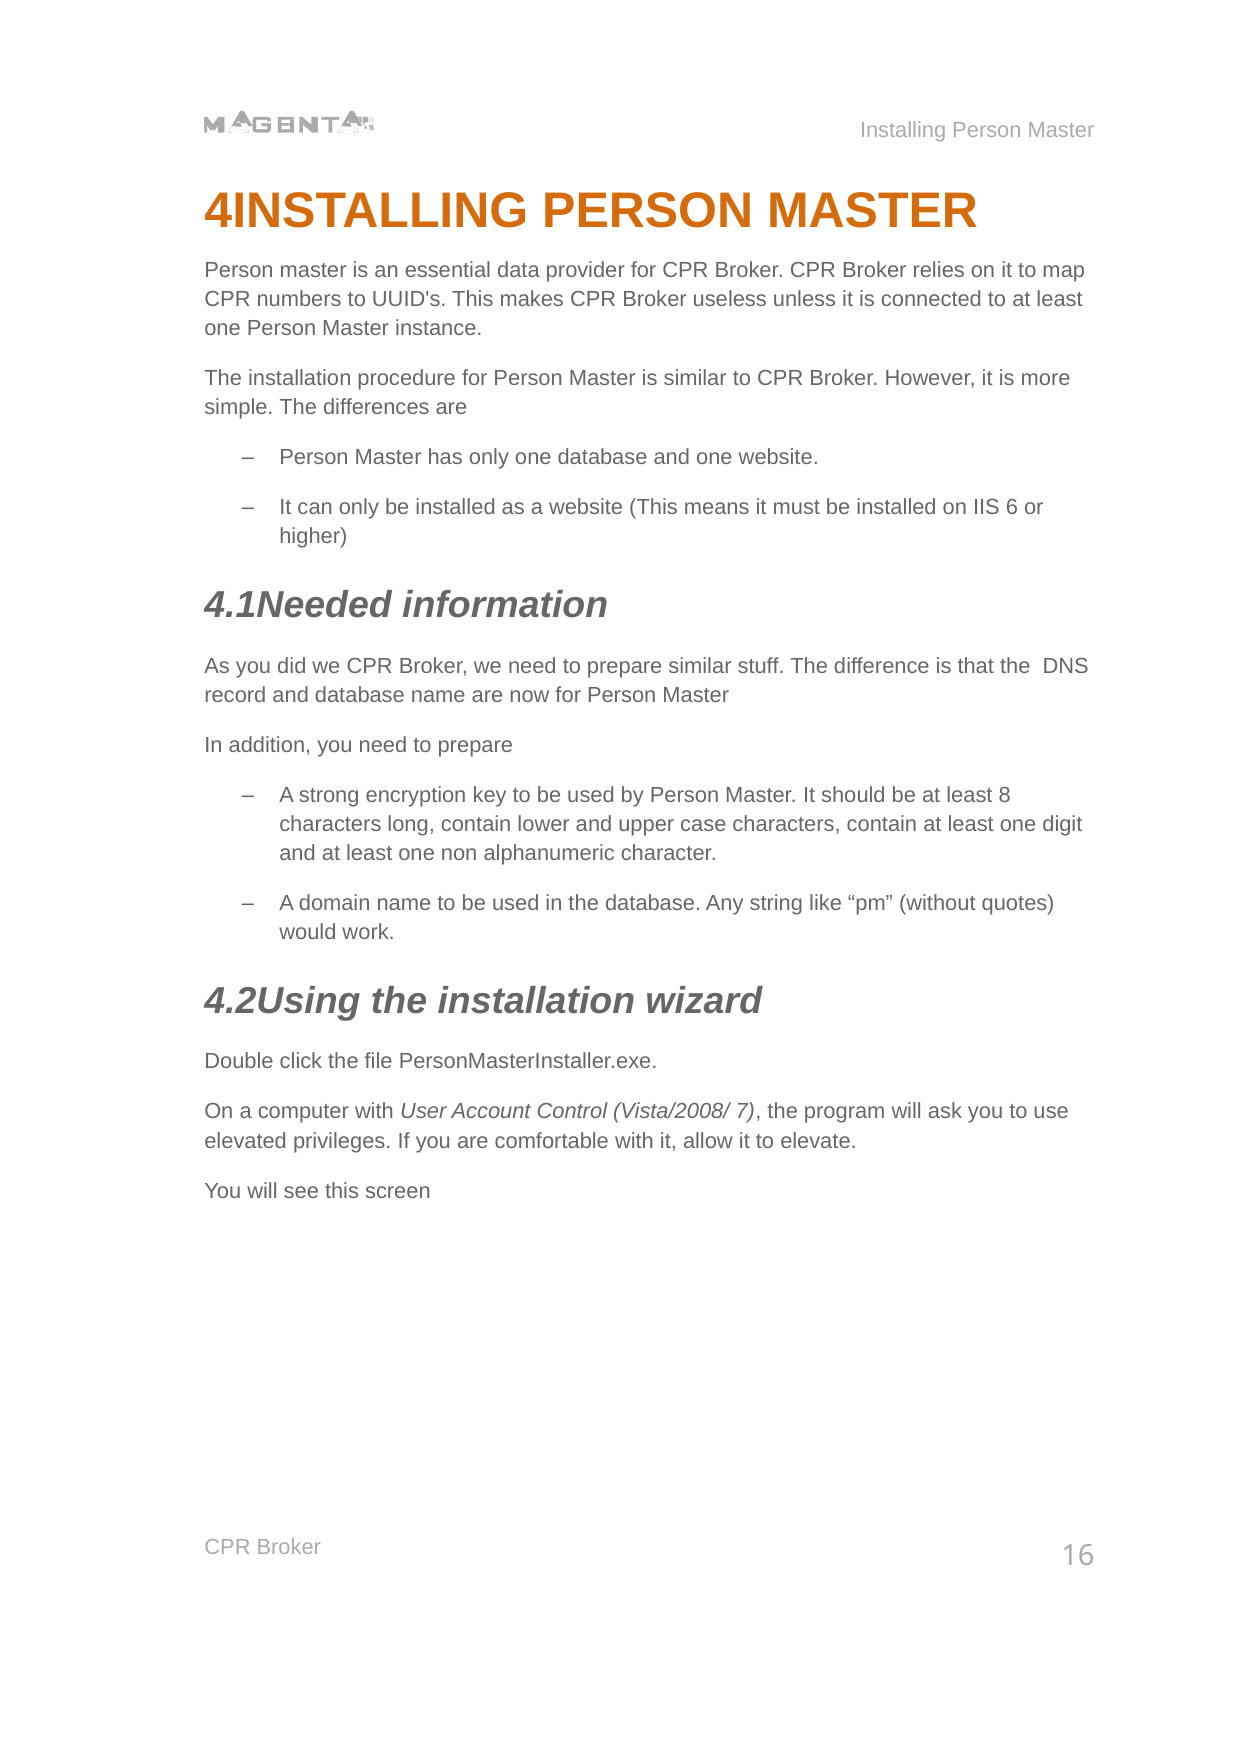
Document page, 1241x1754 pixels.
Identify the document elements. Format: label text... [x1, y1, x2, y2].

list A strong encryption key to be used by Person Master. It should be at least 8 characters long, contain lower and upper case characters, contain at least one digit and at least one non alphanumeric character. [242, 779, 1094, 866]
text In addition, you need to prepare [204, 729, 1094, 758]
list Person Master has only one database and one website. [242, 441, 1094, 471]
text Double click the file PersonMasterInstaller.exe. [204, 1046, 1094, 1075]
subtitle Installing Person Master [204, 181, 1094, 239]
list It can only be installed as a website (This means it must be installed on IIS 6 or higher) [242, 491, 1094, 550]
text The installation procedure for Person Master is similar to CPR Broker. However, it is more simple. The differences are [204, 362, 1094, 421]
subtitle Needed information [204, 571, 1094, 629]
text As you did we CPR Broker, we need to prepare similar stuff. The difference is that the DNS record and database name are now for Person Master [204, 650, 1094, 708]
text You will see this screen [204, 1175, 1094, 1204]
text Person master is an essential data provider for CPR Broker. CPR Broker relies on it to map CPR numbers to UUID's. This makes CPR Broker useless unless it is connected to at least one Person Master instance. [204, 254, 1094, 341]
text On a computer with User Account Control (Vista/2008/ 7), the program will ask you to use elevated privileges. If you are comfortable with it, allow it to elevate. [204, 1096, 1094, 1154]
subtitle Using the installation wizard [204, 966, 1094, 1025]
list A domain name to be used in the database. Any string like “pm” (without quotes) would work. [242, 887, 1094, 946]
